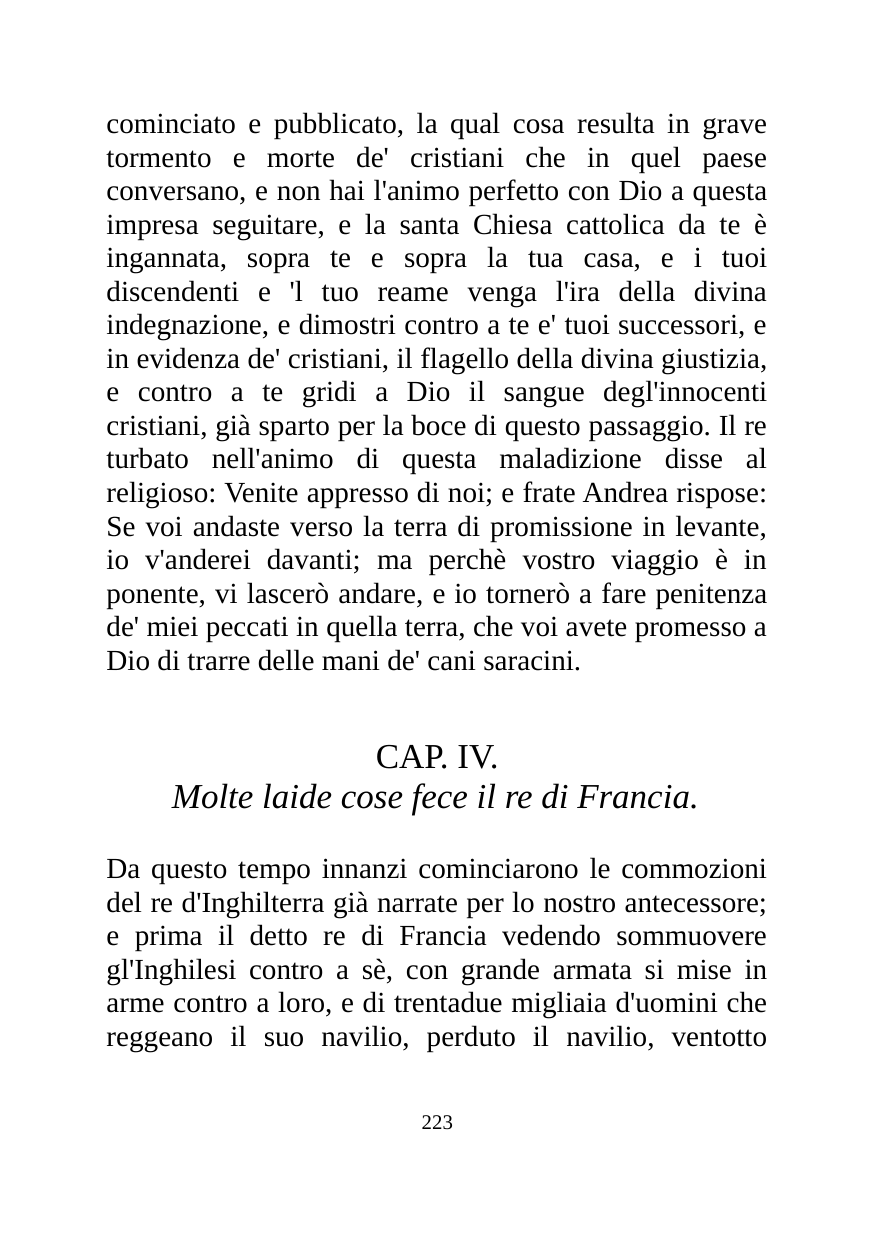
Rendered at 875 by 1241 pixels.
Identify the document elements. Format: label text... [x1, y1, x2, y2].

text cominciato e pubblicato, la qual cosa resulta in grave tormento e morte de' cristiani che in quel paese conversano, e non hai l'animo perfetto con Dio a questa impresa seguitare, e la santa Chiesa cattolica da te è ingannata, sopra te e sopra la tua casa, e i tuoi discendenti e 'l tuo reame venga l'ira della divina indegnazione, e dimostri contro a te e' tuoi successori, e in evidenza de' cristiani, il flagello della divina giustizia, e contro a te gridi a Dio il sangue degl'innocenti cristiani, già sparto per la boce di questo passaggio. Il re turbato nell'animo di questa maladizione disse al religioso: Venite appresso di noi; e frate Andrea rispose: Se voi andaste verso la terra di promissione in levante, io v'anderei davanti; ma perchè vostro viaggio è in ponente, vi lascerò andare, e io tornerò a fare penitenza de' miei peccati in quella terra, che voi avete promesso a Dio di trarre delle mani de' cani saracini. [106, 106, 768, 676]
text Da questo tempo innanzi cominciarono le commozioni del re d'Inghilterra già narrate per lo nostro antecessore; e prima il detto re di Francia vedendo sommuovere gl'Inghilesi contro a sè, con grande armata si mise in arme contro a loro, e di trentadue migliaia d'uomini che reggeano il suo navilio, perduto il navilio, ventotto [106, 851, 768, 1053]
subtitle CAP. IV. Molte laide cose fece il re di Francia. [106, 736, 768, 816]
